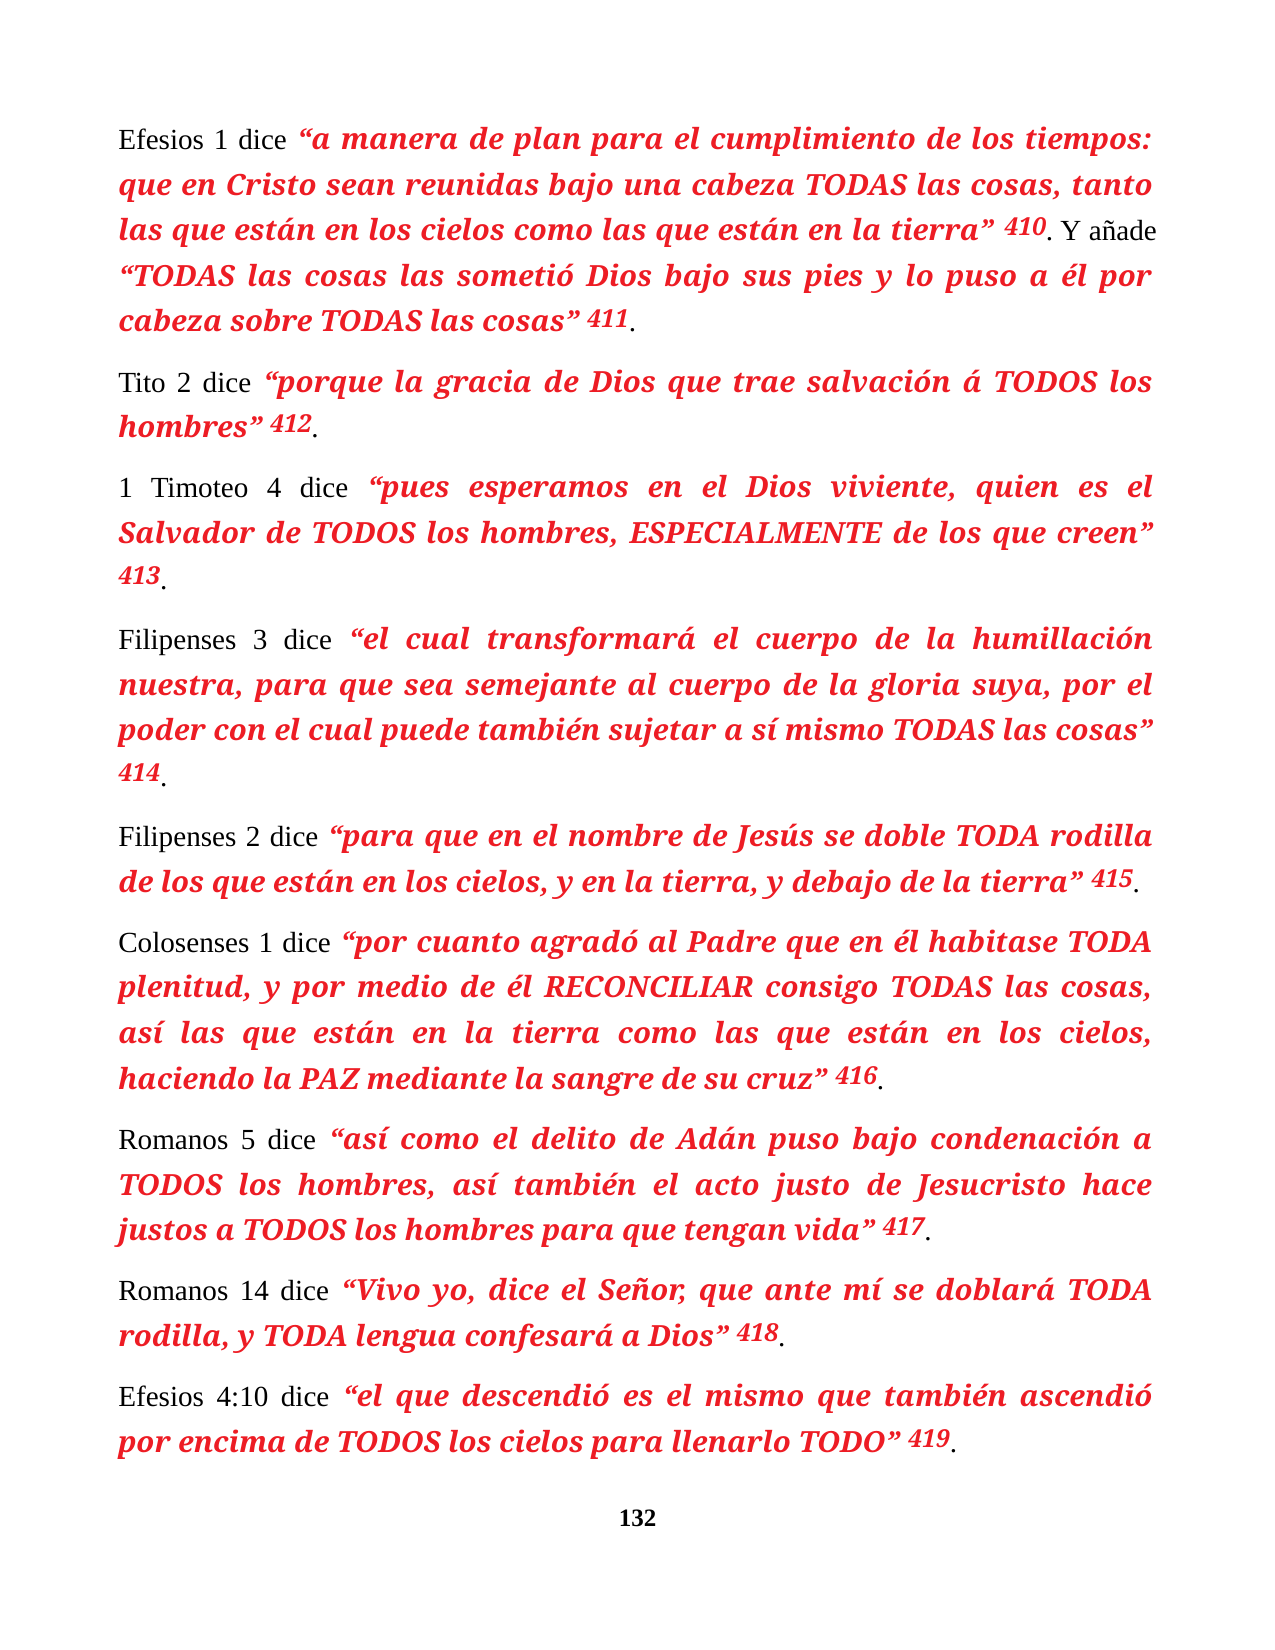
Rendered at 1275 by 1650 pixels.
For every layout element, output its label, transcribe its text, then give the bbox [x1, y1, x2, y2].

text Tito 2 dice “porque la gracia de Dios que trae salvación á TODOS los hombres” . [118, 361, 1157, 446]
text Romanos 14 dice “Vivo yo, dice el Señor, que ante mí se doblará TODA rodilla, y TODA lengua confesará a Dios” . [118, 1269, 1157, 1355]
text 1 Timoteo 4 dice “pues esperamos en el Dios viviente, quien es el Salvador de TODOS los hombres, ESPECIALMENTE de los que creen” . [118, 467, 1157, 598]
text Romanos 5 dice “así como el delito de Adán puso bajo condenación a TODOS los hombres, así también el acto justo de Jesucristo hace justos a TODOS los hombres para que tengan vida” . [118, 1118, 1157, 1249]
text Filipenses 3 dice “el cual transformará el cuerpo de la humillación nuestra, para que sea semejante al cuerpo de la gloria suya, por el poder con el cual puede también sujetar a sí mismo TODAS las cosas” . [118, 618, 1157, 795]
text Efesios 1 dice “a manera de plan para el cumplimiento de los tiempos: que en Cristo sean reunidas bajo una cabeza TODAS las cosas, tanto las que están en los cielos como las que están en la tierra” . Y añade “TODAS las cosas las sometió Dios bajo sus pies y lo puso a él por cabeza sobre TODAS las cosas” . [118, 118, 1157, 340]
text Colosenses 1 dice “por cuanto agradó al Padre que en él habitase TODA plenitud, y por medio de él RECONCILIAR consigo TODAS las cosas, así las que están en la tierra como las que están en los cielos, haciendo la PAZ mediante la sangre de su cruz” . [118, 921, 1157, 1098]
text Filipenses 2 dice “para que en el nombre de Jesús se doble TODA rodilla de los que están en los cielos, y en la tierra, y debajo de la tierra” . [118, 815, 1157, 901]
text Efesios 4:10 dice “el que descendió es el mismo que también ascendió por encima de TODOS los cielos para llenarlo TODO” . [118, 1375, 1157, 1461]
